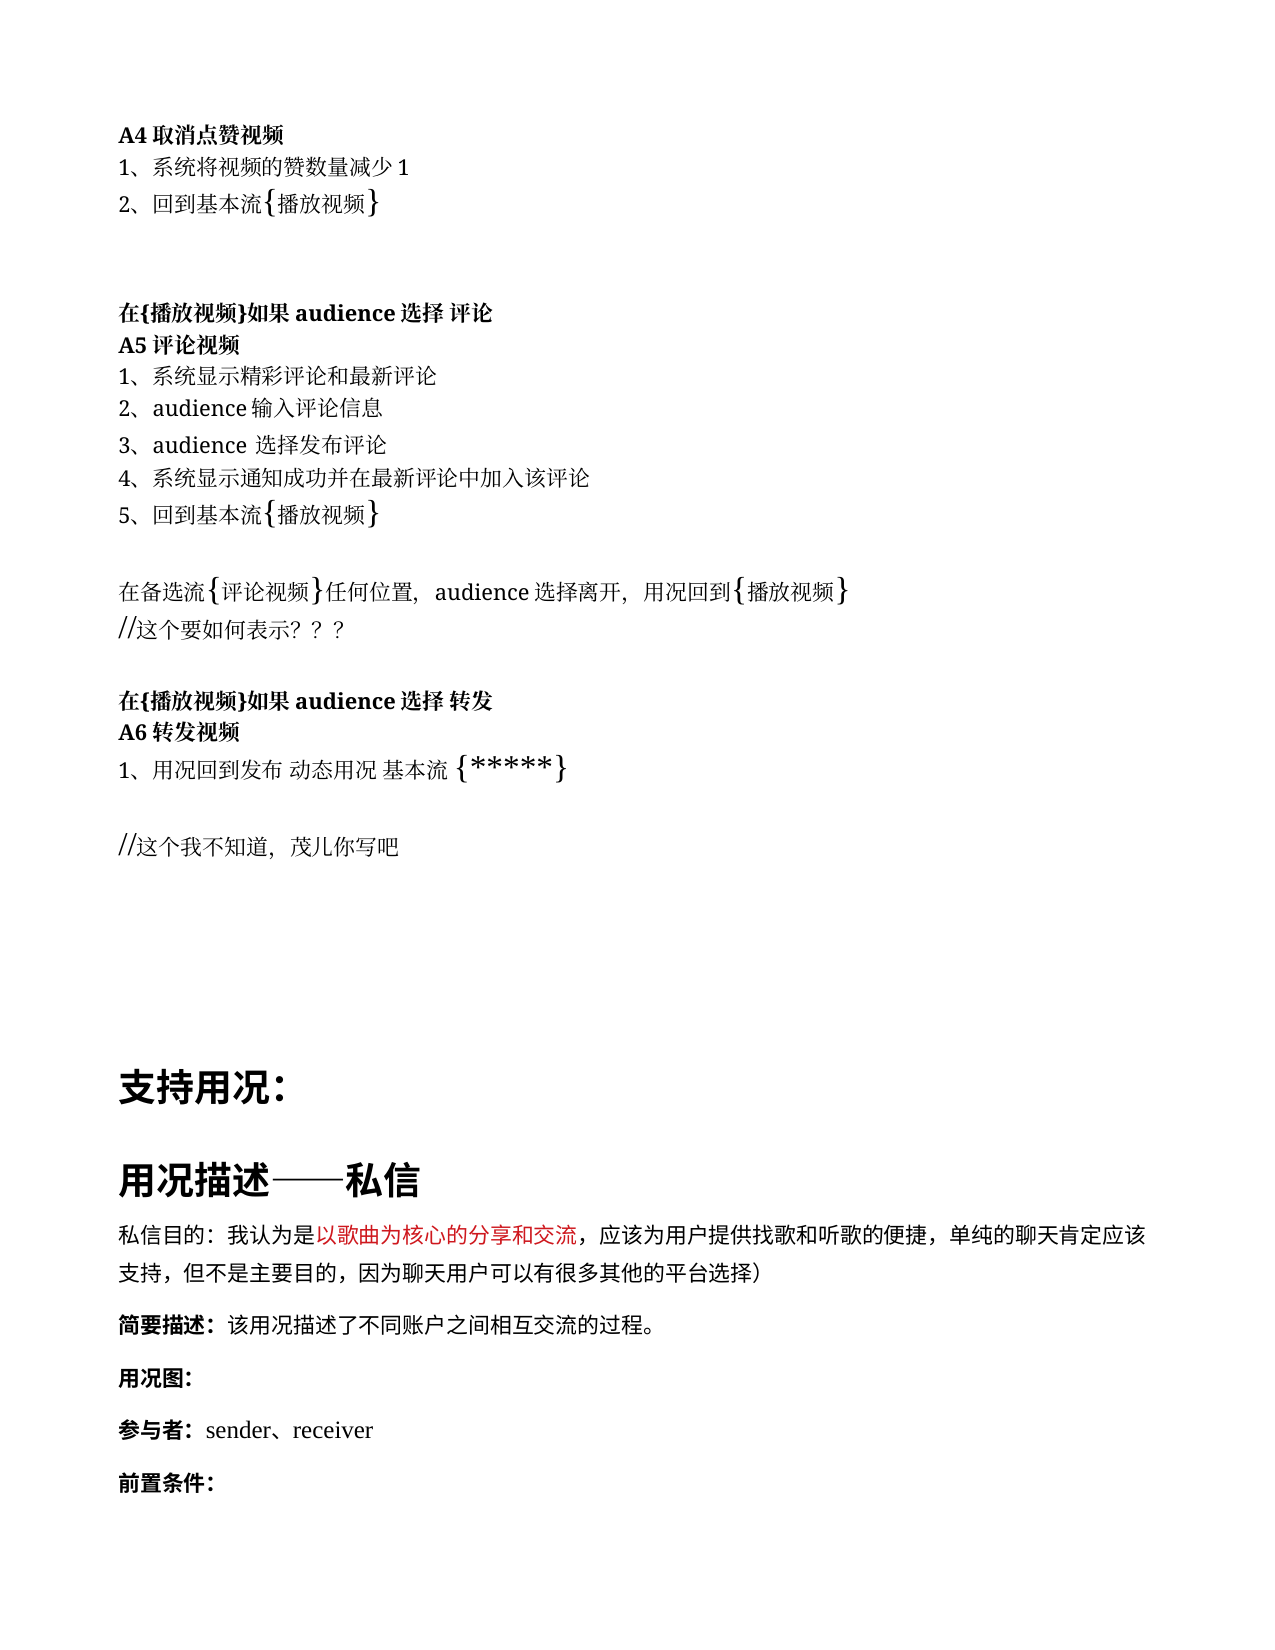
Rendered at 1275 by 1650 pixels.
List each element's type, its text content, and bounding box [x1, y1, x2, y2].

subtitle 用况描述——私信 [118, 1150, 1157, 1205]
text 5、回到基本流{播放视频} [118, 492, 1157, 531]
text 在{播放视频}如果audience选择 评论 [118, 296, 1157, 328]
text 1、系统将视频的赞数量减少1 [118, 150, 1157, 181]
text 4、系统显示通知成功并在最新评论中加入该评论 [118, 461, 1157, 492]
text A4 取消点赞视频 [118, 118, 1157, 150]
text 用况图： [118, 1361, 1157, 1392]
text 参与者：sender、receiver [118, 1413, 1157, 1445]
text 1、系统显示精彩评论和最新评论 [118, 359, 1157, 391]
text 简要描述：该用况描述了不同账户之间相互交流的过程。 [118, 1308, 1157, 1340]
subtitle 支持用况： [118, 1058, 1157, 1113]
text 在{播放视频}如果audience选择 转发 [118, 684, 1157, 716]
text //这个我不知道，茂儿你写吧 [118, 824, 1157, 862]
text 3、audience 选择发布评论 [118, 422, 1157, 461]
text 2、回到基本流{播放视频} [118, 181, 1157, 219]
text 在备选流{评论视频}任何位置，audience选择离开，用况回到{播放视频} [118, 569, 1157, 607]
text A6 转发视频 [118, 716, 1157, 747]
text 私信目的：我认为是以歌曲为核心的分享和交流，应该为用户提供找歌和听歌的便捷，单纯的聊天肯定应该支持，但不是主要目的，因为聊天用户可以有很多其他的平台选择） [118, 1218, 1157, 1287]
text //这个要如何表示？？？ [118, 607, 1157, 646]
text 2、audience输入评论信息 [118, 391, 1157, 422]
text 1、用况回到发布 动态用况 基本流 {*****} [118, 747, 1157, 786]
text A5 评论视频 [118, 328, 1157, 359]
text 前置条件： [118, 1466, 1157, 1497]
